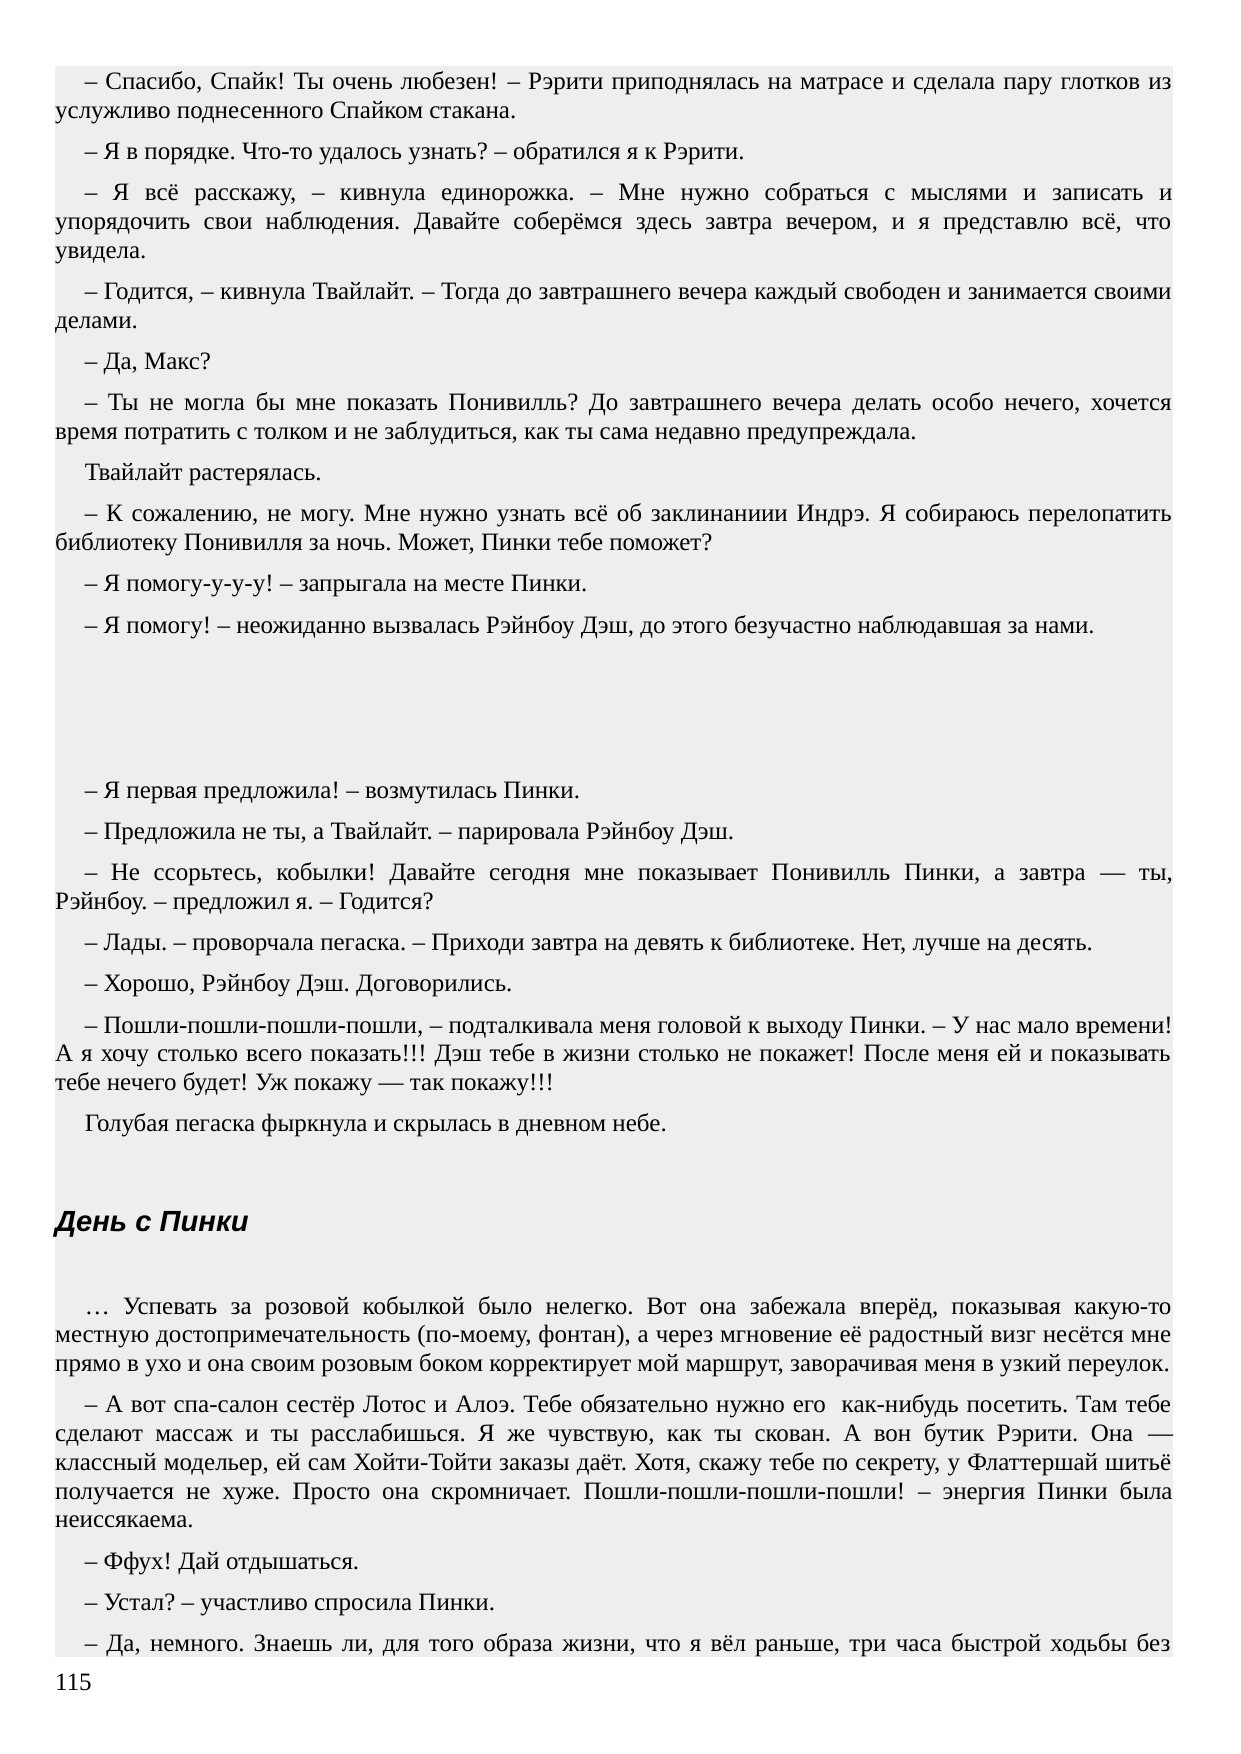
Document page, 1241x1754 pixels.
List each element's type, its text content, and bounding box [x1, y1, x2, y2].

text – Предложила не ты, а Твайлайт. – парировала Рэйнбоу Дэш. [55, 816, 1173, 845]
text – Я первая предложила! – возмутилась Пинки. [55, 775, 1173, 803]
text Голубая пегаска фыркнула и скрылась в дневном небе. [55, 1108, 1173, 1137]
text Твайлайт растерялась. [55, 457, 1173, 486]
text … Успевать за розовой кобылкой было нелегко. Вот она забежала вперёд, показывая какую-то местную достопримечательность (по-моему, фонтан), а через мгновение её радостный визг несётся мне прямо в ухо и она своим розовым боком корректирует мой маршрут, заворачивая меня в узкий переулок. [55, 1291, 1173, 1377]
text – Лады. – проворчала пегаска. – Приходи завтра на девять к библиотеке. Нет, лучше на десять. [55, 927, 1173, 956]
text – Да, немного. Знаешь ли, для того образа жизни, что я вёл раньше, три часа быстрой ходьбы без [55, 1628, 1173, 1657]
text – Я всё расскажу, – кивнула единорожка. – Мне нужно собраться с мыслями и записать и упорядочить свои наблюдения. Давайте соберёмся здесь завтра вечером, и я представлю всё, что увидела. [55, 177, 1173, 263]
text – Я помогу! – неожиданно вызвалась Рэйнбоу Дэш, до этого безучастно наблюдавшая за нами. [55, 610, 1173, 638]
text – Годится, – кивнула Твайлайт. – Тогда до завтрашнего вечера каждый свободен и занимается своими делами. [55, 276, 1173, 333]
text – Ты не могла бы мне показать Понивилль? До завтрашнего вечера делать особо нечего, хочется время потратить с толком и не заблудиться, как ты сама недавно предупреждала. [55, 387, 1173, 445]
text – К сожалению, не могу. Мне нужно узнать всё об заклинаниии Индрэ. Я собираюсь перелопатить библиотеку Понивилля за ночь. Может, Пинки тебе поможет? [55, 498, 1173, 556]
text – А вот спа-салон сестёр Лотос и Алоэ. Тебе обязательно нужно его как-нибудь посетить. Там тебе сделают массаж и ты расслабишься. Я же чувствую, как ты скован. А вон бутик Рэрити. Она — классный модельер, ей сам Хойти-Тойти заказы даёт. Хотя, скажу тебе по секрету, у Флаттершай шитьё получается не хуже. Просто она скромничает. Пошли-пошли-пошли-пошли! – энергия Пинки была неиссякаема. [55, 1389, 1173, 1533]
text – Хорошо, Рэйнбоу Дэш. Договорились. [55, 968, 1173, 997]
text – Ффух! Дай отдышаться. [55, 1546, 1173, 1574]
text – Пошли-пошли-пошли-пошли, – подталкивала меня головой к выходу Пинки. – У нас мало времени! А я хочу столько всего показать!!! Дэш тебе в жизни столько не покажет! После меня ей и показывать тебе нечего будет! Уж покажу — так покажу!!! [55, 1010, 1173, 1096]
text – Да, Макс? [55, 346, 1173, 375]
text – Спасибо, Спайк! Ты очень любезен! – Рэрити приподнялась на матрасе и сделала пару глотков из услужливо поднесенного Спайком стакана. [55, 66, 1173, 123]
text – Я помогу-у-у-у! – запрыгала на месте Пинки. [55, 568, 1173, 597]
text – Устал? – участливо спросила Пинки. [55, 1587, 1173, 1616]
subtitle День с Пинки [55, 1203, 1173, 1237]
text – Я в порядке. Что-то удалось узнать? – обратился я к Рэрити. [55, 136, 1173, 165]
text – Не ссорьтесь, кобылки! Давайте сегодня мне показывает Понивилль Пинки, а завтра — ты, Рэйнбоу. – предложил я. – Годится? [55, 857, 1173, 915]
